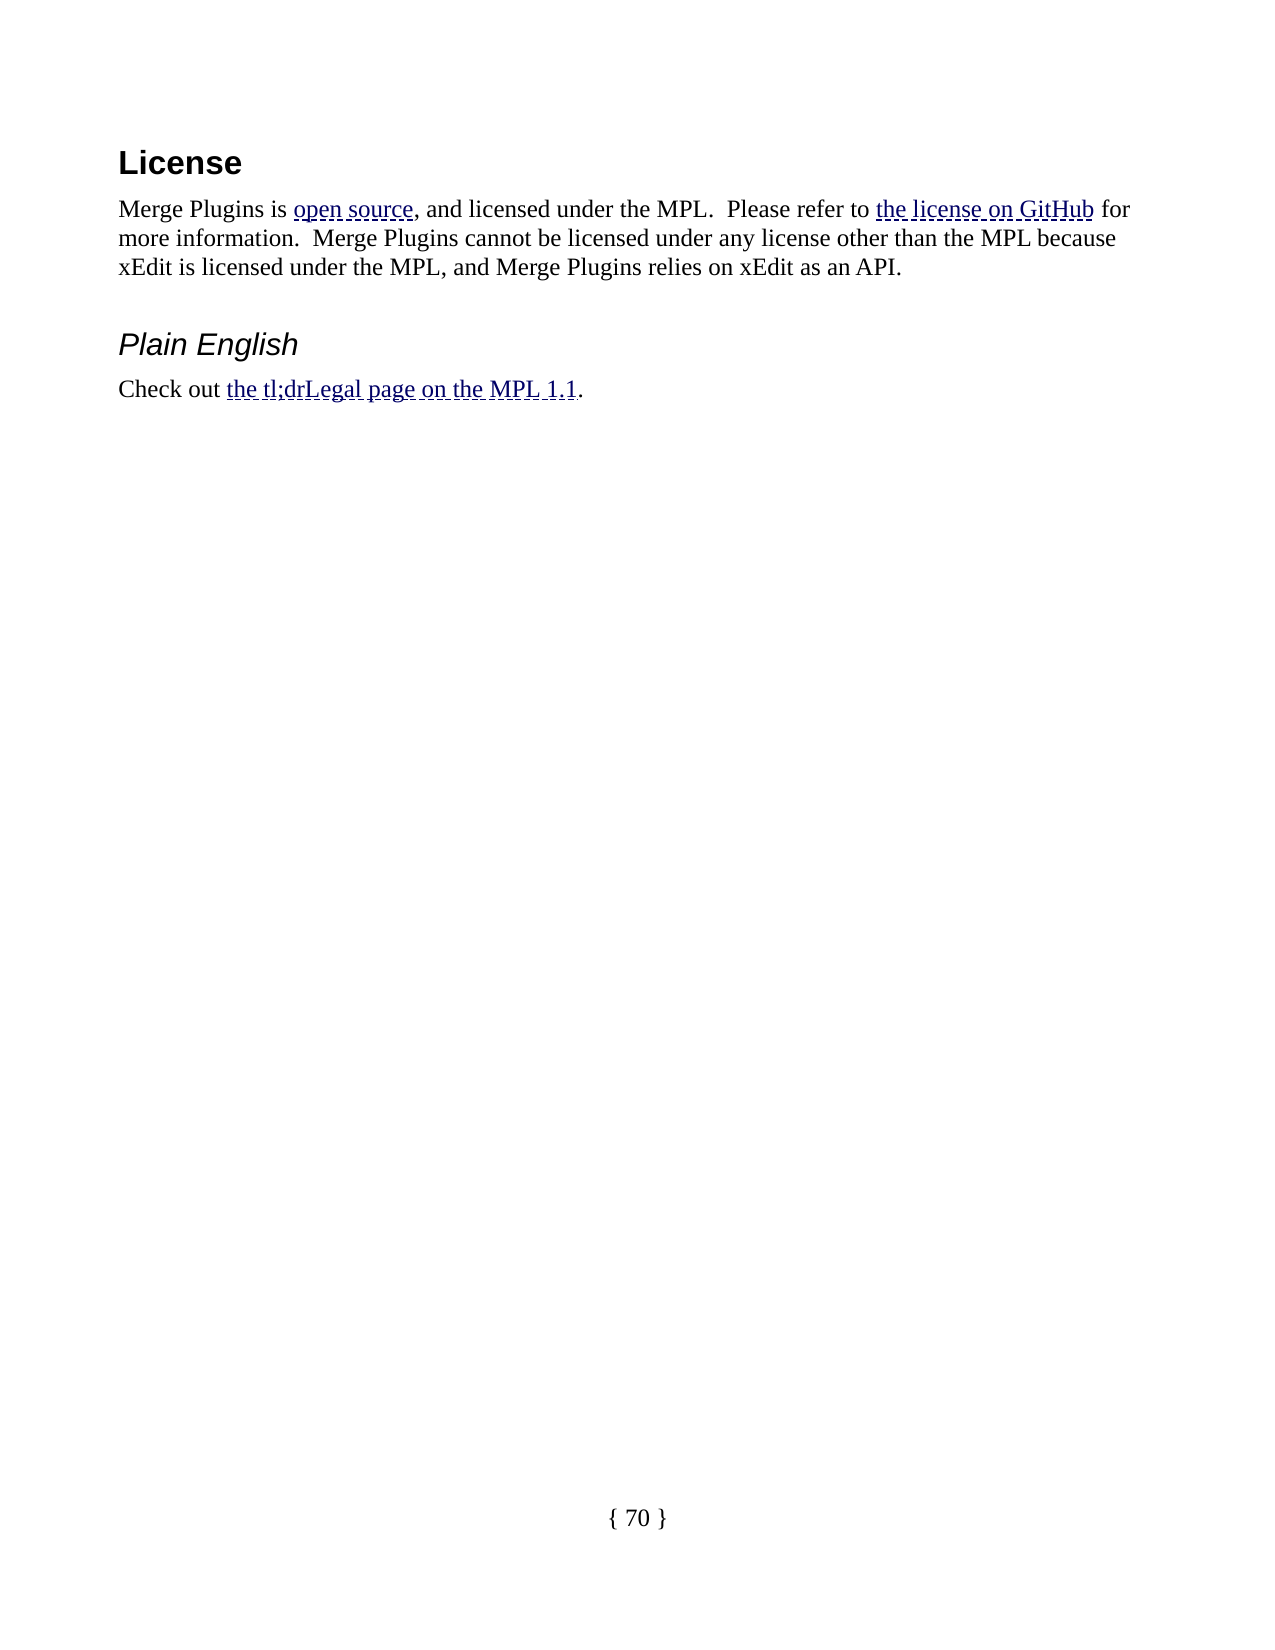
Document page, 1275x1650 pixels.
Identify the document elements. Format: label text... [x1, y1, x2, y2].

subtitle Plain English [118, 326, 1157, 362]
subtitle License [118, 143, 1157, 182]
text Merge Plugins is open source, and licensed under the MPL. Please refer to the license on GitHub for more information. Merge Plugins cannot be licensed under any license other than the MPL because xEdit is licensed under the MPL, and Merge Plugins relies on xEdit as an API. [118, 194, 1157, 280]
text Check out the tl;drLegal page on the MPL 1.1. [118, 374, 1157, 402]
